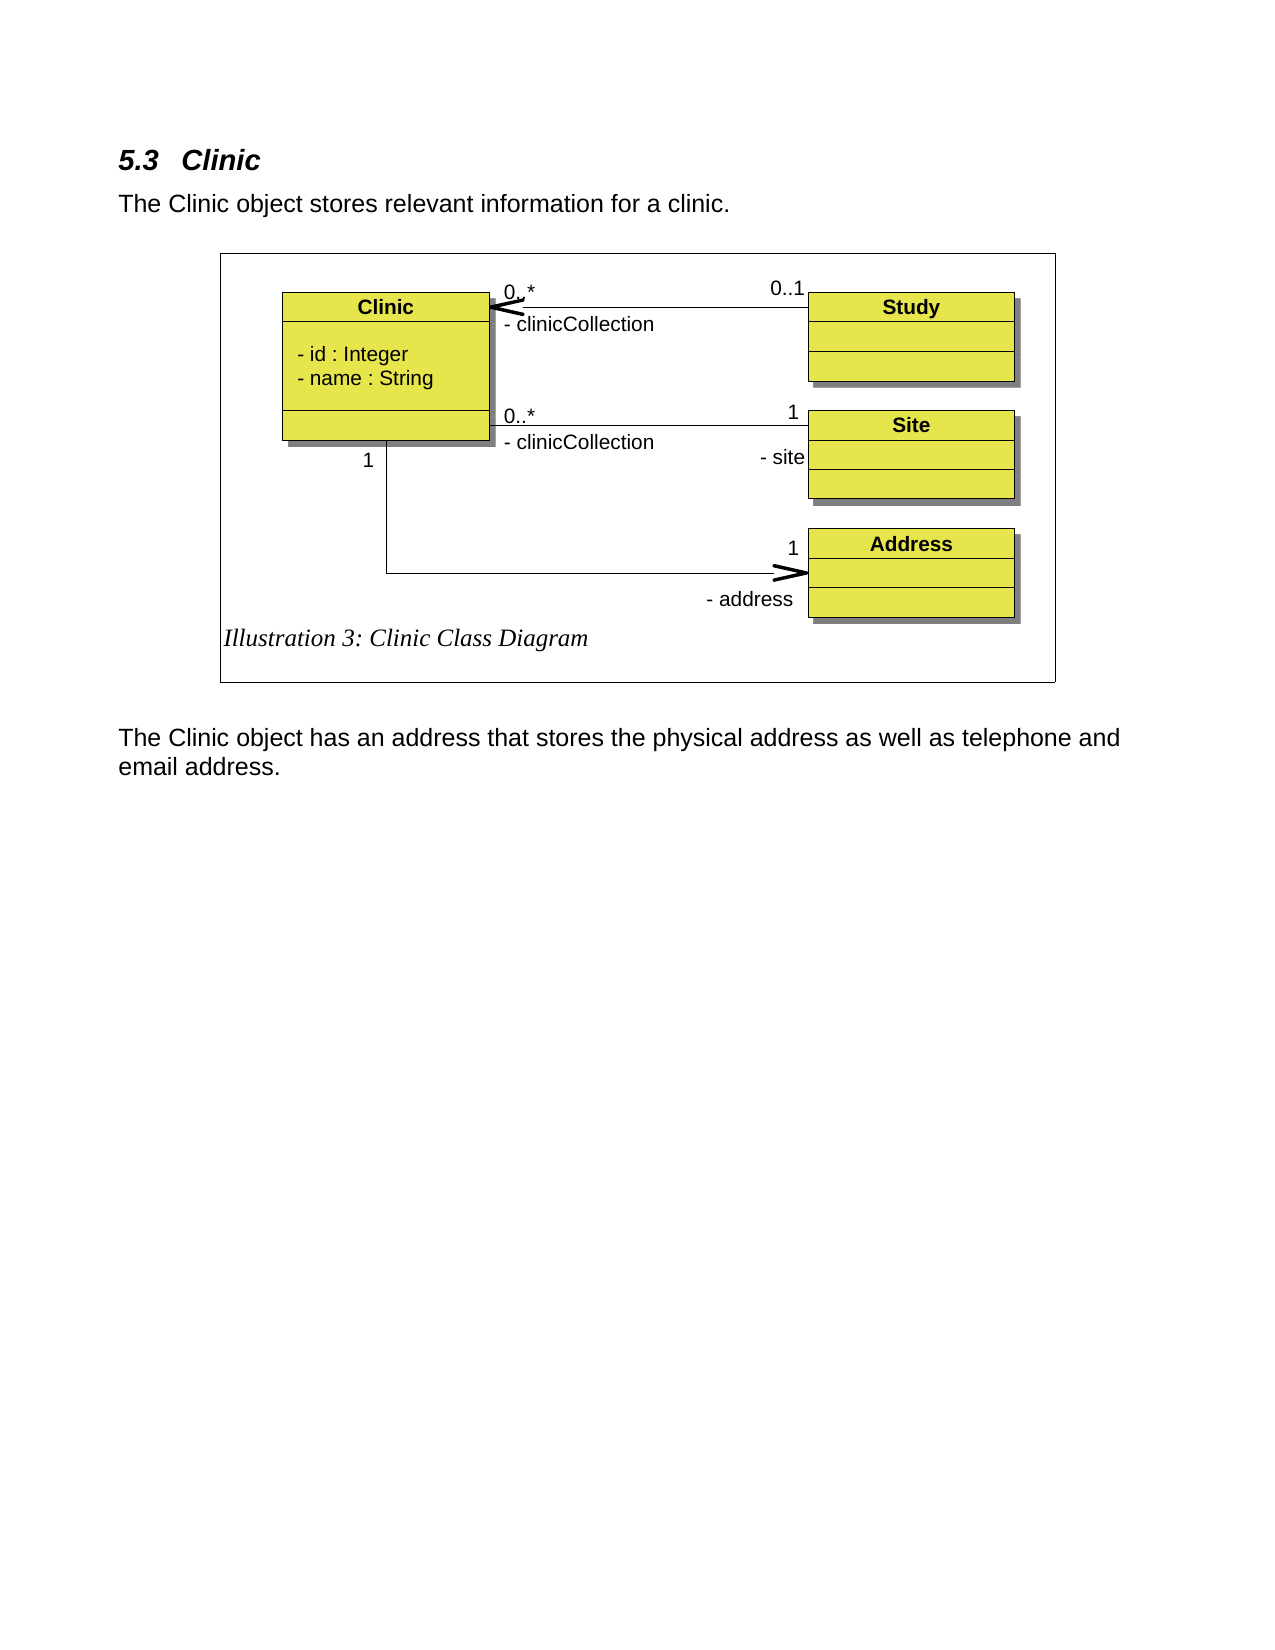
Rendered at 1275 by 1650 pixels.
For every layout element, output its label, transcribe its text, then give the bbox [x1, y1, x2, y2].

text The Clinic object stores relevant information for a clinic. [118, 189, 1157, 218]
subtitle Clinic [118, 143, 1157, 177]
text Illustration 3: Clinic Class Diagram [223, 269, 1052, 652]
text The Clinic object has an address that stores the physical address as well as telephone and email address. [118, 723, 1157, 781]
